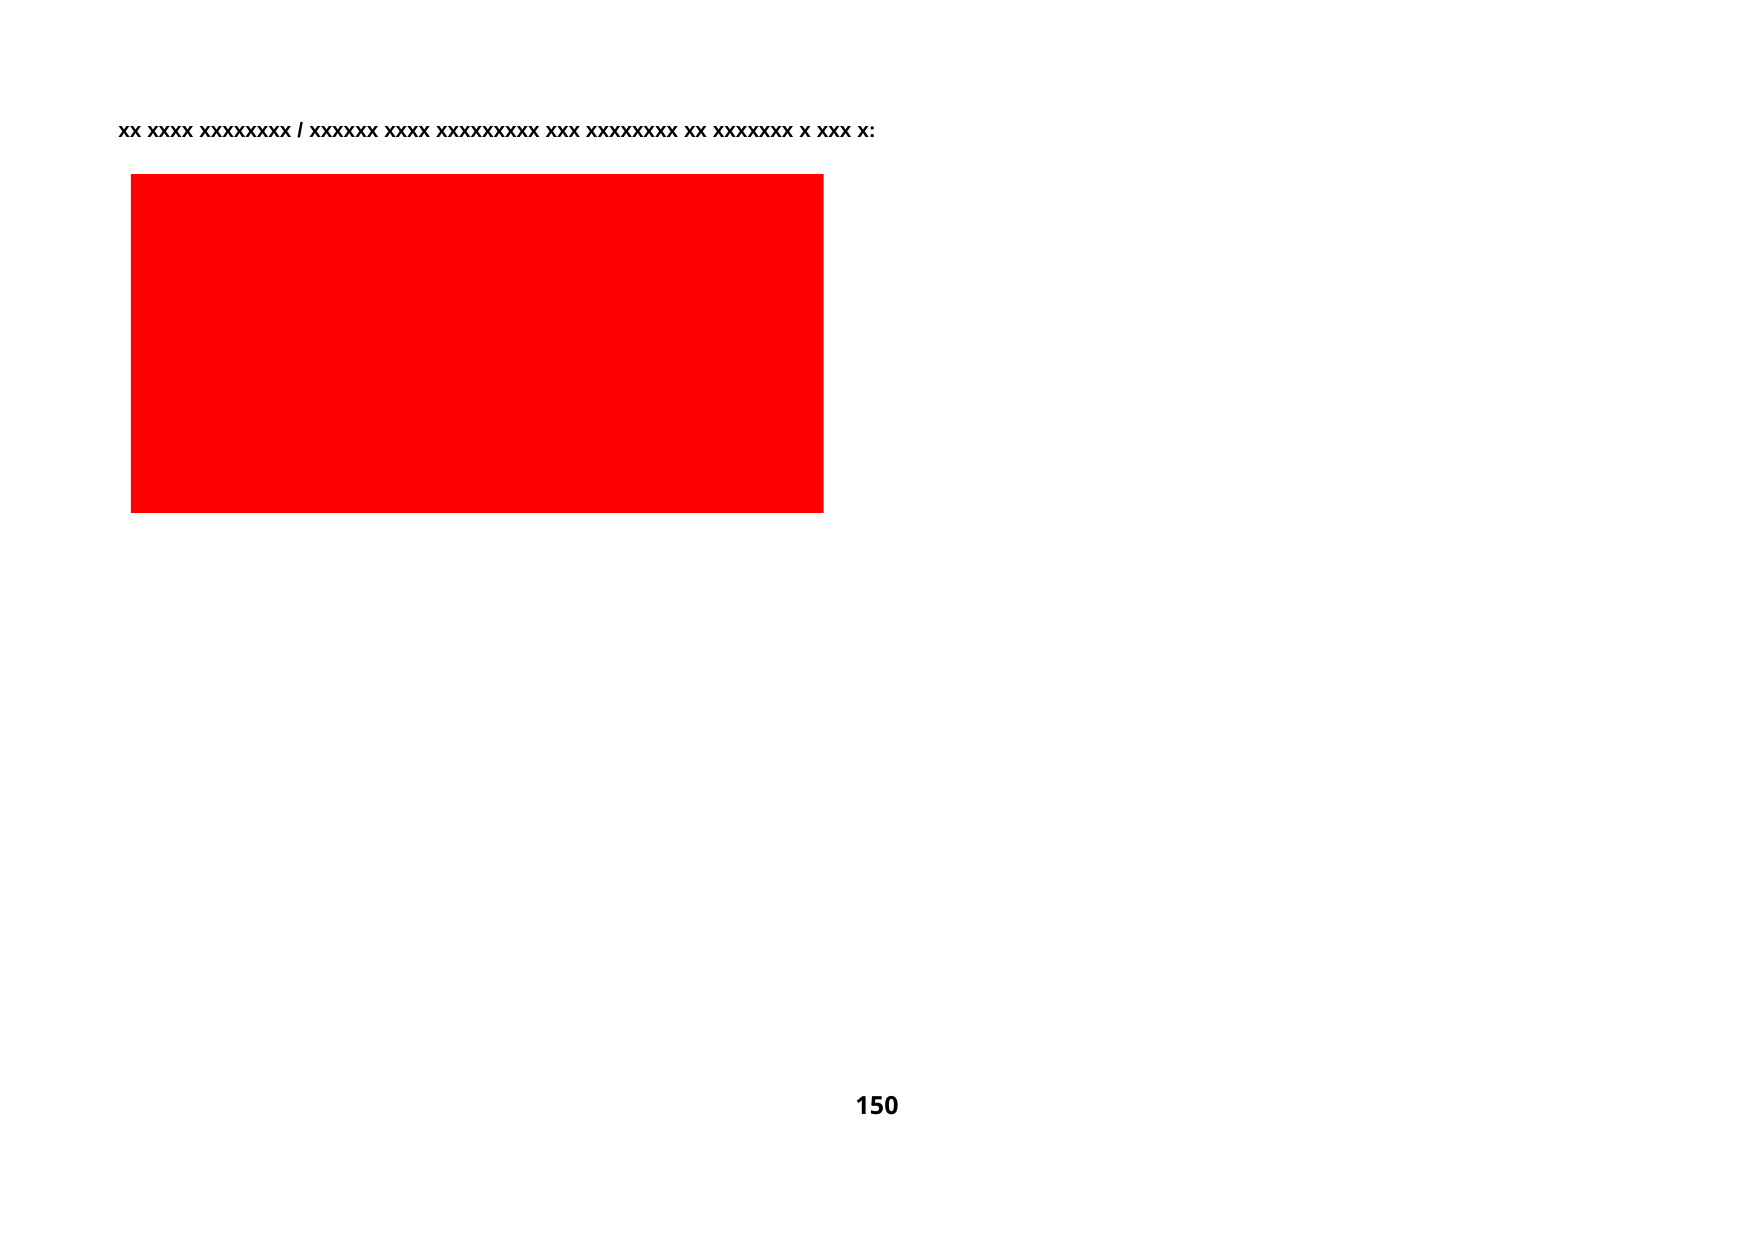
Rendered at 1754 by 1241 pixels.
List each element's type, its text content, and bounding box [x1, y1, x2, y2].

text xx xxxx xxxxxxxx / xxxxxx xxxx xxxxxxxxx xxx xxxxxxxx xx xxxxxxx x xxx x: [118, 118, 1636, 142]
picture [130, 174, 824, 513]
